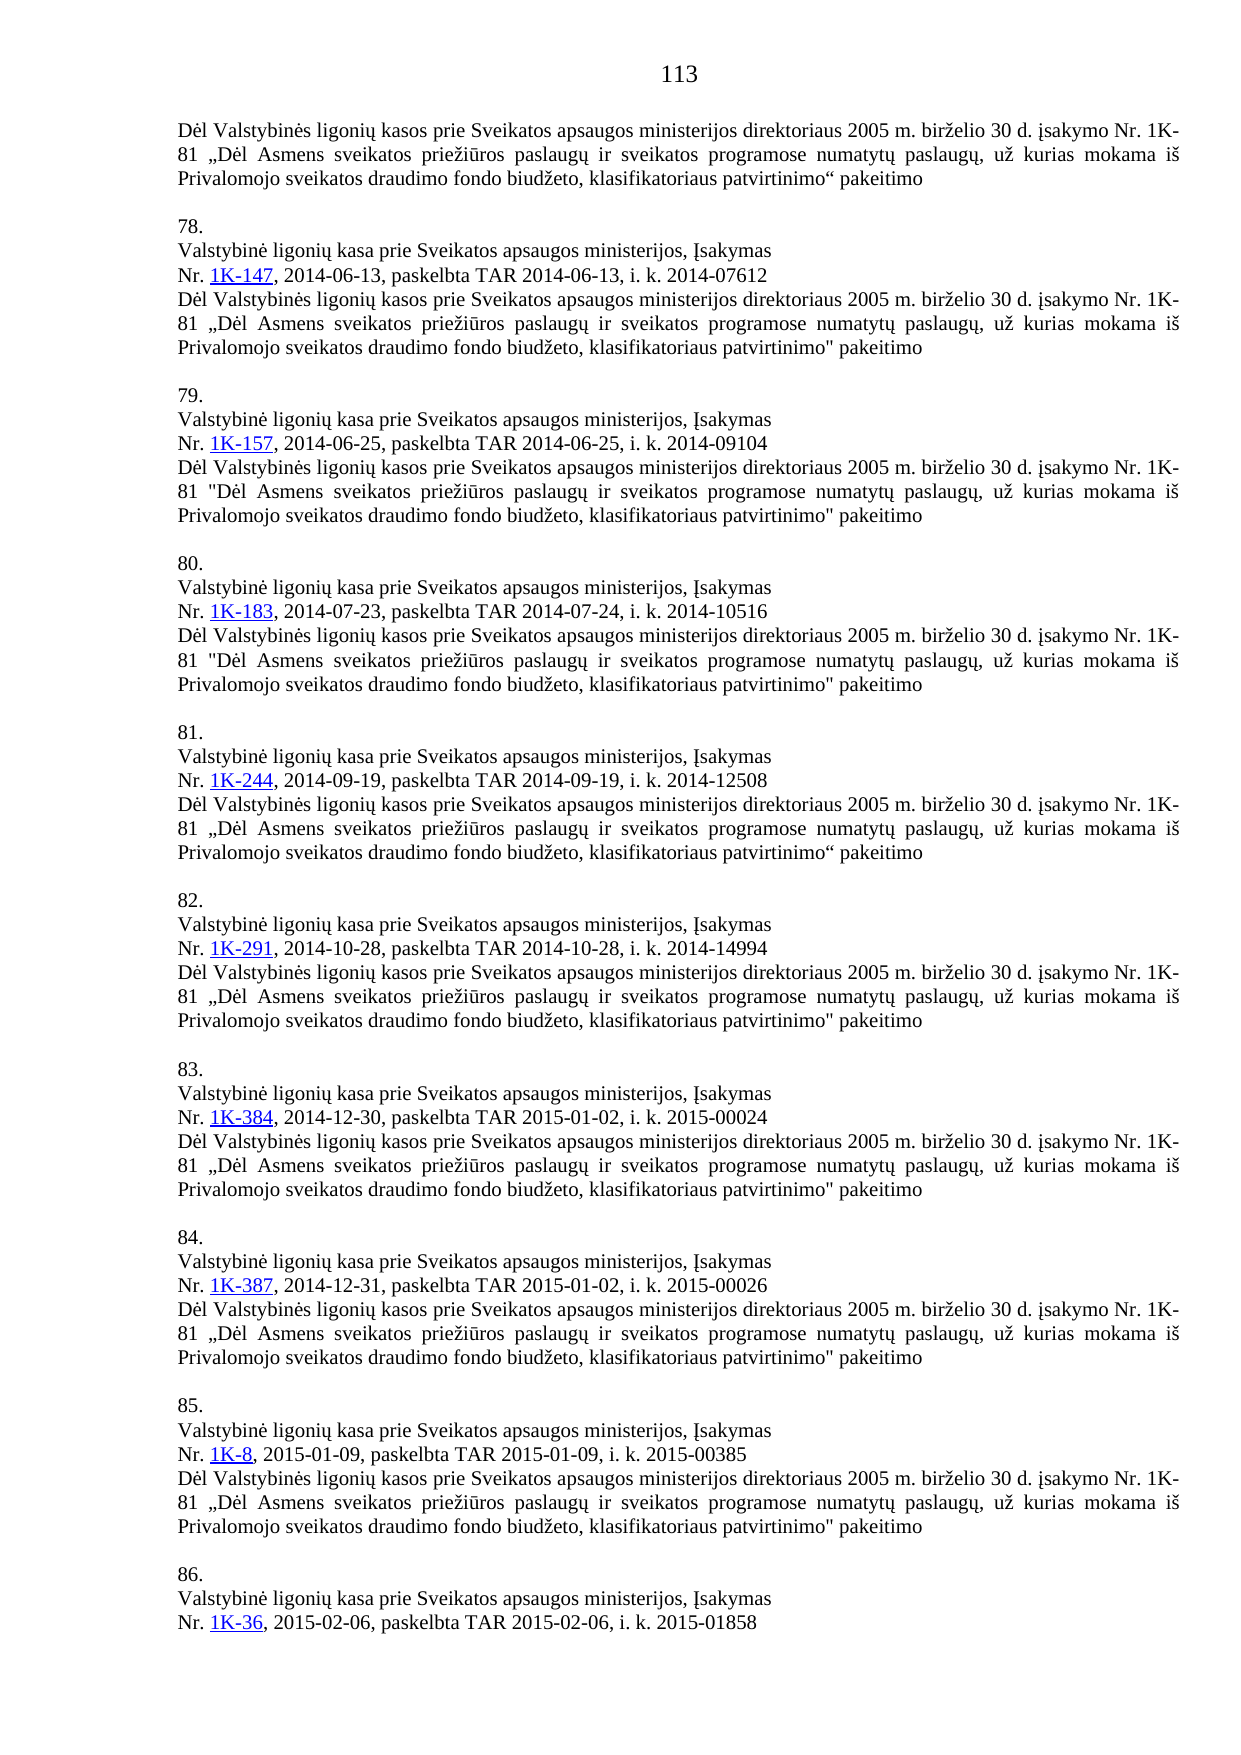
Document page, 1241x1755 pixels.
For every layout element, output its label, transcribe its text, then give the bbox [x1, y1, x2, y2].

text Valstybinė ligonių kasa prie Sveikatos apsaugos ministerijos, Įsakymas [177, 1081, 1181, 1105]
text Dėl Valstybinės ligonių kasos prie Sveikatos apsaugos ministerijos direktoriaus 2005 m. birželio 30 d. įsakymo Nr. 1K-81 „Dėl Asmens sveikatos priežiūros paslaugų ir sveikatos programose numatytų paslaugų, už kurias mokama iš Privalomojo sveikatos draudimo fondo biudžeto, klasifikatoriaus patvirtinimo" pakeitimo [177, 1129, 1181, 1201]
text Valstybinė ligonių kasa prie Sveikatos apsaugos ministerijos, Įsakymas [177, 1249, 1181, 1273]
text Valstybinė ligonių kasa prie Sveikatos apsaugos ministerijos, Įsakymas [177, 744, 1181, 768]
text Dėl Valstybinės ligonių kasos prie Sveikatos apsaugos ministerijos direktoriaus 2005 m. birželio 30 d. įsakymo Nr. 1K-81 "Dėl Asmens sveikatos priežiūros paslaugų ir sveikatos programose numatytų paslaugų, už kurias mokama iš Privalomojo sveikatos draudimo fondo biudžeto, klasifikatoriaus patvirtinimo" pakeitimo [177, 623, 1181, 696]
text 78. [177, 214, 1181, 238]
text Dėl Valstybinės ligonių kasos prie Sveikatos apsaugos ministerijos direktoriaus 2005 m. birželio 30 d. įsakymo Nr. 1K-81 "Dėl Asmens sveikatos priežiūros paslaugų ir sveikatos programose numatytų paslaugų, už kurias mokama iš Privalomojo sveikatos draudimo fondo biudžeto, klasifikatoriaus patvirtinimo" pakeitimo [177, 455, 1181, 527]
text 86. [177, 1562, 1181, 1586]
text Valstybinė ligonių kasa prie Sveikatos apsaugos ministerijos, Įsakymas [177, 238, 1181, 262]
text Nr. 1K-291, 2014-10-28, paskelbta TAR 2014-10-28, i. k. 2014-14994 [177, 936, 1181, 960]
text Valstybinė ligonių kasa prie Sveikatos apsaugos ministerijos, Įsakymas [177, 912, 1181, 936]
text Valstybinė ligonių kasa prie Sveikatos apsaugos ministerijos, Įsakymas [177, 1586, 1181, 1610]
text Dėl Valstybinės ligonių kasos prie Sveikatos apsaugos ministerijos direktoriaus 2005 m. birželio 30 d. įsakymo Nr. 1K-81 „Dėl Asmens sveikatos priežiūros paslaugų ir sveikatos programose numatytų paslaugų, už kurias mokama iš Privalomojo sveikatos draudimo fondo biudžeto, klasifikatoriaus patvirtinimo“ pakeitimo [177, 118, 1181, 190]
text Nr. 1K-36, 2015-02-06, paskelbta TAR 2015-02-06, i. k. 2015-01858 [177, 1610, 1181, 1634]
text Dėl Valstybinės ligonių kasos prie Sveikatos apsaugos ministerijos direktoriaus 2005 m. birželio 30 d. įsakymo Nr. 1K-81 „Dėl Asmens sveikatos priežiūros paslaugų ir sveikatos programose numatytų paslaugų, už kurias mokama iš Privalomojo sveikatos draudimo fondo biudžeto, klasifikatoriaus patvirtinimo“ pakeitimo [177, 792, 1181, 864]
text 85. [177, 1393, 1181, 1417]
text Valstybinė ligonių kasa prie Sveikatos apsaugos ministerijos, Įsakymas [177, 1417, 1181, 1442]
text 79. [177, 383, 1181, 407]
text Nr. 1K-183, 2014-07-23, paskelbta TAR 2014-07-24, i. k. 2014-10516 [177, 599, 1181, 623]
text 82. [177, 888, 1181, 912]
text Valstybinė ligonių kasa prie Sveikatos apsaugos ministerijos, Įsakymas [177, 575, 1181, 599]
text 81. [177, 720, 1181, 744]
text Nr. 1K-157, 2014-06-25, paskelbta TAR 2014-06-25, i. k. 2014-09104 [177, 431, 1181, 455]
text Dėl Valstybinės ligonių kasos prie Sveikatos apsaugos ministerijos direktoriaus 2005 m. birželio 30 d. įsakymo Nr. 1K-81 „Dėl Asmens sveikatos priežiūros paslaugų ir sveikatos programose numatytų paslaugų, už kurias mokama iš Privalomojo sveikatos draudimo fondo biudžeto, klasifikatoriaus patvirtinimo" pakeitimo [177, 287, 1181, 359]
text Nr. 1K-244, 2014-09-19, paskelbta TAR 2014-09-19, i. k. 2014-12508 [177, 768, 1181, 792]
text 80. [177, 551, 1181, 575]
text 84. [177, 1225, 1181, 1249]
text Nr. 1K-8, 2015-01-09, paskelbta TAR 2015-01-09, i. k. 2015-00385 [177, 1442, 1181, 1466]
text 83. [177, 1057, 1181, 1081]
text Dėl Valstybinės ligonių kasos prie Sveikatos apsaugos ministerijos direktoriaus 2005 m. birželio 30 d. įsakymo Nr. 1K-81 „Dėl Asmens sveikatos priežiūros paslaugų ir sveikatos programose numatytų paslaugų, už kurias mokama iš Privalomojo sveikatos draudimo fondo biudžeto, klasifikatoriaus patvirtinimo" pakeitimo [177, 1466, 1181, 1538]
text Dėl Valstybinės ligonių kasos prie Sveikatos apsaugos ministerijos direktoriaus 2005 m. birželio 30 d. įsakymo Nr. 1K-81 „Dėl Asmens sveikatos priežiūros paslaugų ir sveikatos programose numatytų paslaugų, už kurias mokama iš Privalomojo sveikatos draudimo fondo biudžeto, klasifikatoriaus patvirtinimo" pakeitimo [177, 1297, 1181, 1369]
text Valstybinė ligonių kasa prie Sveikatos apsaugos ministerijos, Įsakymas [177, 407, 1181, 431]
text Dėl Valstybinės ligonių kasos prie Sveikatos apsaugos ministerijos direktoriaus 2005 m. birželio 30 d. įsakymo Nr. 1K-81 „Dėl Asmens sveikatos priežiūros paslaugų ir sveikatos programose numatytų paslaugų, už kurias mokama iš Privalomojo sveikatos draudimo fondo biudžeto, klasifikatoriaus patvirtinimo" pakeitimo [177, 960, 1181, 1032]
text Nr. 1K-384, 2014-12-30, paskelbta TAR 2015-01-02, i. k. 2015-00024 [177, 1105, 1181, 1129]
text Nr. 1K-147, 2014-06-13, paskelbta TAR 2014-06-13, i. k. 2014-07612 [177, 262, 1181, 287]
text Nr. 1K-387, 2014-12-31, paskelbta TAR 2015-01-02, i. k. 2015-00026 [177, 1273, 1181, 1297]
